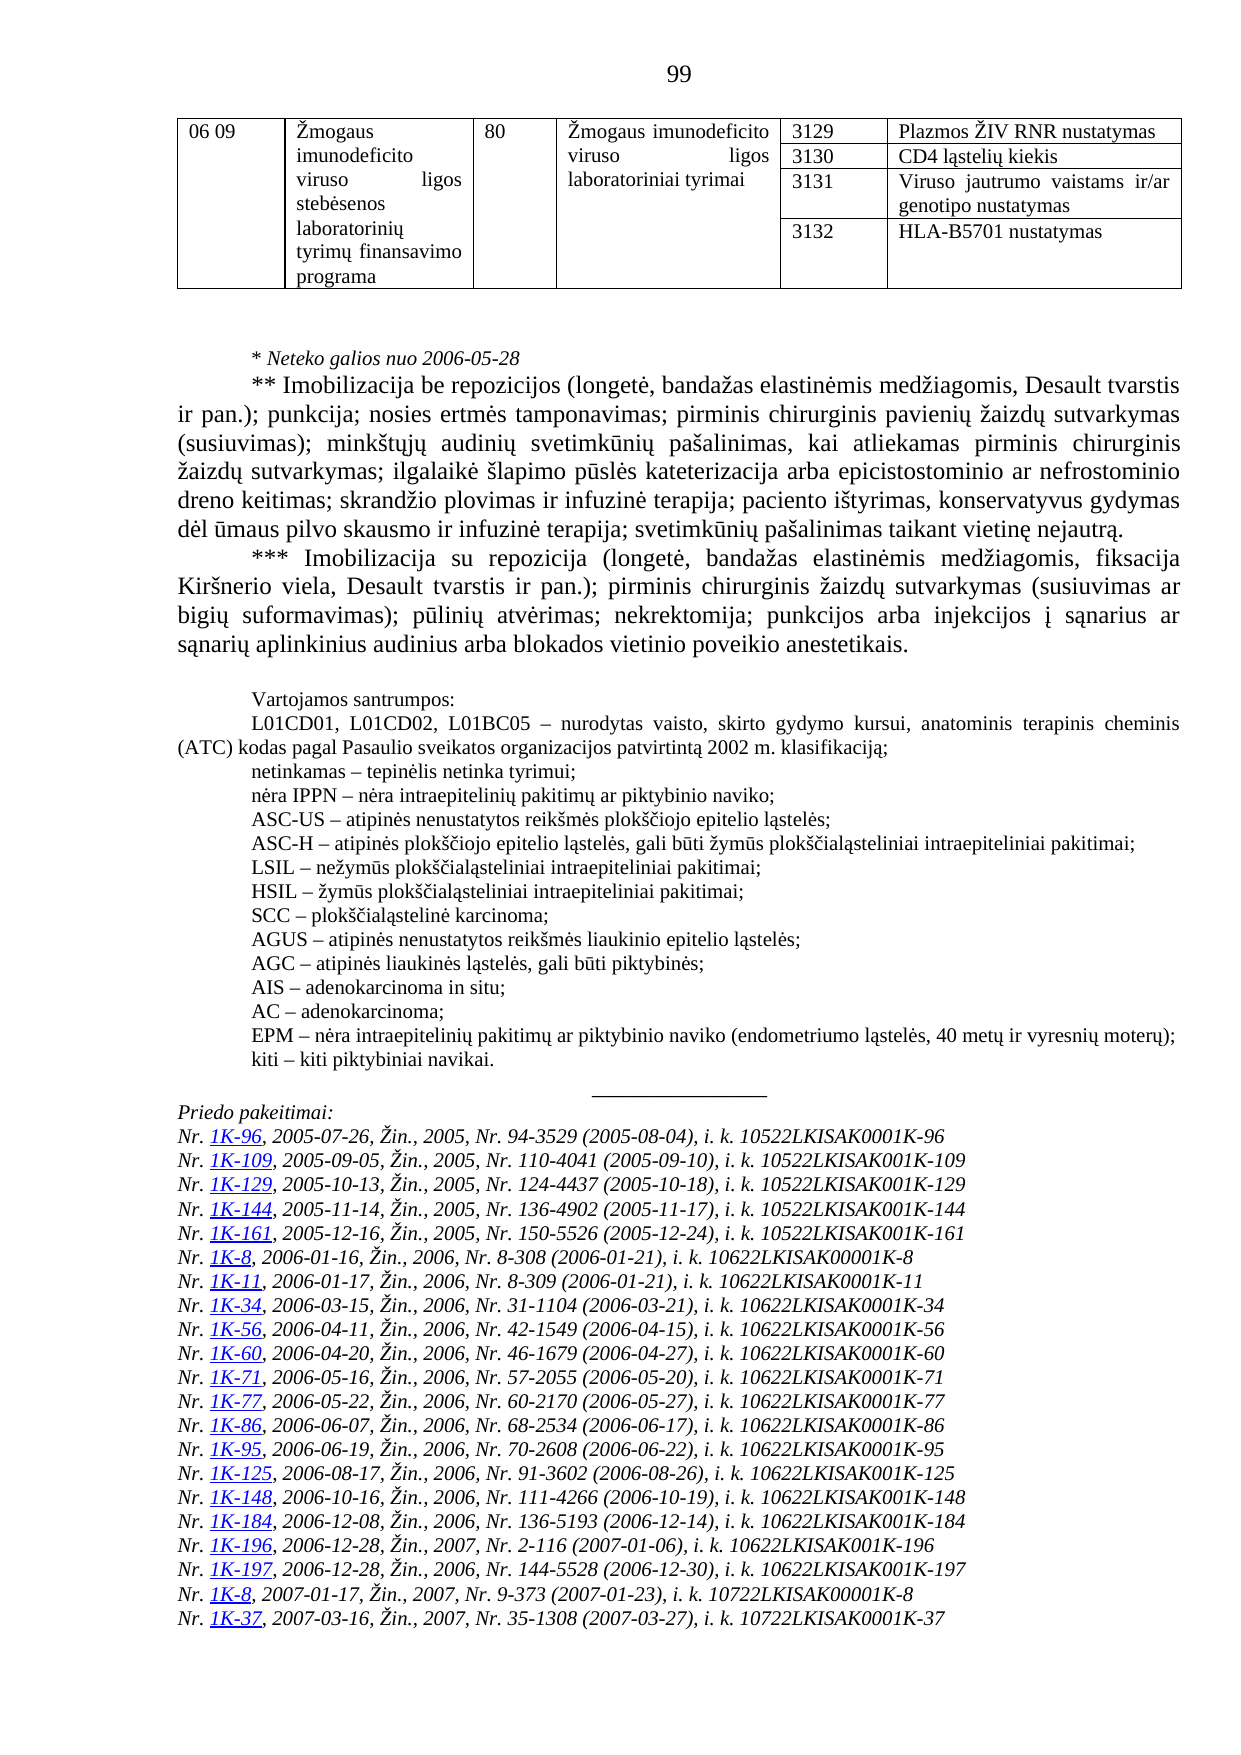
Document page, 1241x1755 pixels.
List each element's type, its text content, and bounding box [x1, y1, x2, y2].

text L01CD01, L01CD02, L01BC05 – nurodytas vaisto, skirto gydymo kursui, anatominis terapinis cheminis (ATC) kodas pagal Pasaulio sveikatos organizacijos patvirtintą 2002 m. klasifikaciją; [177, 711, 1181, 759]
text AGC – atipinės liaukinės ląstelės, gali būti piktybinės; [177, 951, 1181, 975]
table_cell Viruso jautrumo vaistams ir/ar genotipo nustatymas [888, 169, 1181, 217]
text Nr. 1K-196, 2006-12-28, Žin., 2007, Nr. 2-116 (2007-01-06), i. k. 10622LKISAK001K-196 [177, 1533, 1181, 1557]
text Priedo pakeitimai: [177, 1100, 1181, 1124]
text Nr. 1K-197, 2006-12-28, Žin., 2006, Nr. 144-5528 (2006-12-30), i. k. 10622LKISAK001K-197 [177, 1557, 1181, 1581]
text HSIL – žymūs plokščialąsteliniai intraepiteliniai pakitimai; [177, 879, 1181, 903]
text Nr. 1K-77, 2006-05-22, Žin., 2006, Nr. 60-2170 (2006-05-27), i. k. 10622LKISAK0001K-77 [177, 1389, 1181, 1413]
table_cell Žmogaus imunodeficito viruso ligos stebėsenos laboratorinių tyrimų finansavimo programa [286, 119, 473, 288]
text Nr. 1K-71, 2006-05-16, Žin., 2006, Nr. 57-2055 (2006-05-20), i. k. 10622LKISAK0001K-71 [177, 1365, 1181, 1389]
table_cell 80 [474, 119, 556, 288]
text ASC-H – atipinės plokščiojo epitelio ląstelės, gali būti žymūs plokščialąsteliniai intraepiteliniai pakitimai; [177, 831, 1181, 855]
table_cell 3132 [781, 219, 887, 288]
text EPM – nėra intraepitelinių pakitimų ar piktybinio naviko (endometriumo ląstelės, 40 metų ir vyresnių moterų); [177, 1023, 1181, 1047]
text AGUS – atipinės nenustatytos reikšmės liaukinio epitelio ląstelės; [177, 927, 1181, 951]
text Nr. 1K-125, 2006-08-17, Žin., 2006, Nr. 91-3602 (2006-08-26), i. k. 10622LKISAK001K-125 [177, 1461, 1181, 1485]
text *** Imobilizacija su repozicija (longetė, bandažas elastinėmis medžiagomis, fiksacija Kiršnerio viela, Desault tvarstis ir pan.); pirminis chirurginis žaizdų sutvarkymas (susiuvimas ar bigių suformavimas); pūlinių atvėrimas; nekrektomija; punkcijos arba injekcijos į sąnarius ar sąnarių aplinkinius audinius arba blokados vietinio poveikio anestetikais. [177, 543, 1181, 658]
table_cell 06 09 [178, 119, 284, 288]
text Nr. 1K-184, 2006-12-08, Žin., 2006, Nr. 136-5193 (2006-12-14), i. k. 10622LKISAK001K-184 [177, 1509, 1181, 1533]
text Nr. 1K-129, 2005-10-13, Žin., 2005, Nr. 124-4437 (2005-10-18), i. k. 10522LKISAK001K-129 [177, 1172, 1181, 1196]
table_cell 3130 [781, 144, 887, 168]
text nėra IPPN – nėra intraepitelinių pakitimų ar piktybinio naviko; [177, 783, 1181, 807]
text Nr. 1K-148, 2006-10-16, Žin., 2006, Nr. 111-4266 (2006-10-19), i. k. 10622LKISAK001K-148 [177, 1485, 1181, 1509]
text Nr. 1K-34, 2006-03-15, Žin., 2006, Nr. 31-1104 (2006-03-21), i. k. 10622LKISAK0001K-34 [177, 1293, 1181, 1317]
text AC – adenokarcinoma; [177, 999, 1181, 1023]
text Nr. 1K-144, 2005-11-14, Žin., 2005, Nr. 136-4902 (2005-11-17), i. k. 10522LKISAK001K-144 [177, 1196, 1181, 1221]
text ASC-US – atipinės nenustatytos reikšmės plokščiojo epitelio ląstelės; [177, 807, 1181, 831]
text Nr. 1K-11, 2006-01-17, Žin., 2006, Nr. 8-309 (2006-01-21), i. k. 10622LKISAK0001K-11 [177, 1269, 1181, 1293]
text Nr. 1K-161, 2005-12-16, Žin., 2005, Nr. 150-5526 (2005-12-24), i. k. 10522LKISAK001K-161 [177, 1221, 1181, 1244]
table_cell 3131 [781, 169, 887, 217]
text ______________ [177, 1071, 1181, 1100]
text Vartojamos santrumpos: [177, 686, 1181, 711]
text AIS – adenokarcinoma in situ; [177, 975, 1181, 999]
text Nr. 1K-96, 2005-07-26, Žin., 2005, Nr. 94-3529 (2005-08-04), i. k. 10522LKISAK0001K-96 [177, 1124, 1181, 1148]
text kiti – kiti piktybiniai navikai. [177, 1047, 1181, 1071]
table_cell HLA-B5701 nustatymas [888, 219, 1181, 288]
text SCC – plokščialąstelinė karcinoma; [177, 903, 1181, 927]
table_cell CD4 ląstelių kiekis [888, 144, 1181, 168]
text LSIL – nežymūs plokščialąsteliniai intraepiteliniai pakitimai; [177, 855, 1181, 879]
text netinkamas – tepinėlis netinka tyrimui; [177, 759, 1181, 783]
text Nr. 1K-37, 2007-03-16, Žin., 2007, Nr. 35-1308 (2007-03-27), i. k. 10722LKISAK0001K-37 [177, 1606, 1181, 1629]
table_cell 3129 [781, 119, 887, 143]
text Nr. 1K-56, 2006-04-11, Žin., 2006, Nr. 42-1549 (2006-04-15), i. k. 10622LKISAK0001K-56 [177, 1317, 1181, 1341]
text Nr. 1K-8, 2006-01-16, Žin., 2006, Nr. 8-308 (2006-01-21), i. k. 10622LKISAK00001K-8 [177, 1244, 1181, 1269]
text Nr. 1K-86, 2006-06-07, Žin., 2006, Nr. 68-2534 (2006-06-17), i. k. 10622LKISAK0001K-86 [177, 1413, 1181, 1437]
text * Neteko galios nuo 2006-05-28 [177, 346, 1181, 370]
text ** Imobilizacija be repozicijos (longetė, bandažas elastinėmis medžiagomis, Desault tvarstis ir pan.); punkcija; nosies ertmės tamponavimas; pirminis chirurginis pavienių žaizdų sutvarkymas (susiuvimas); minkštųjų audinių svetimkūnių pašalinimas, kai atliekamas pirminis chirurginis žaizdų sutvarkymas; ilgalaikė šlapimo pūslės kateterizacija arba epicistostominio ar nefrostominio dreno keitimas; skrandžio plovimas ir infuzinė terapija; paciento ištyrimas, konservatyvus gydymas dėl ūmaus pilvo skausmo ir infuzinė terapija; svetimkūnių pašalinimas taikant vietinę nejautrą. [177, 370, 1181, 543]
table_cell Žmogaus imunodeficito viruso ligos laboratoriniai tyrimai [557, 119, 780, 288]
text Nr. 1K-60, 2006-04-20, Žin., 2006, Nr. 46-1679 (2006-04-27), i. k. 10622LKISAK0001K-60 [177, 1341, 1181, 1365]
text Nr. 1K-109, 2005-09-05, Žin., 2005, Nr. 110-4041 (2005-09-10), i. k. 10522LKISAK001K-109 [177, 1148, 1181, 1172]
table_cell Plazmos ŽIV RNR nustatymas [888, 119, 1181, 143]
text Nr. 1K-95, 2006-06-19, Žin., 2006, Nr. 70-2608 (2006-06-22), i. k. 10622LKISAK0001K-95 [177, 1437, 1181, 1461]
text Nr. 1K-8, 2007-01-17, Žin., 2007, Nr. 9-373 (2007-01-23), i. k. 10722LKISAK00001K-8 [177, 1581, 1181, 1606]
